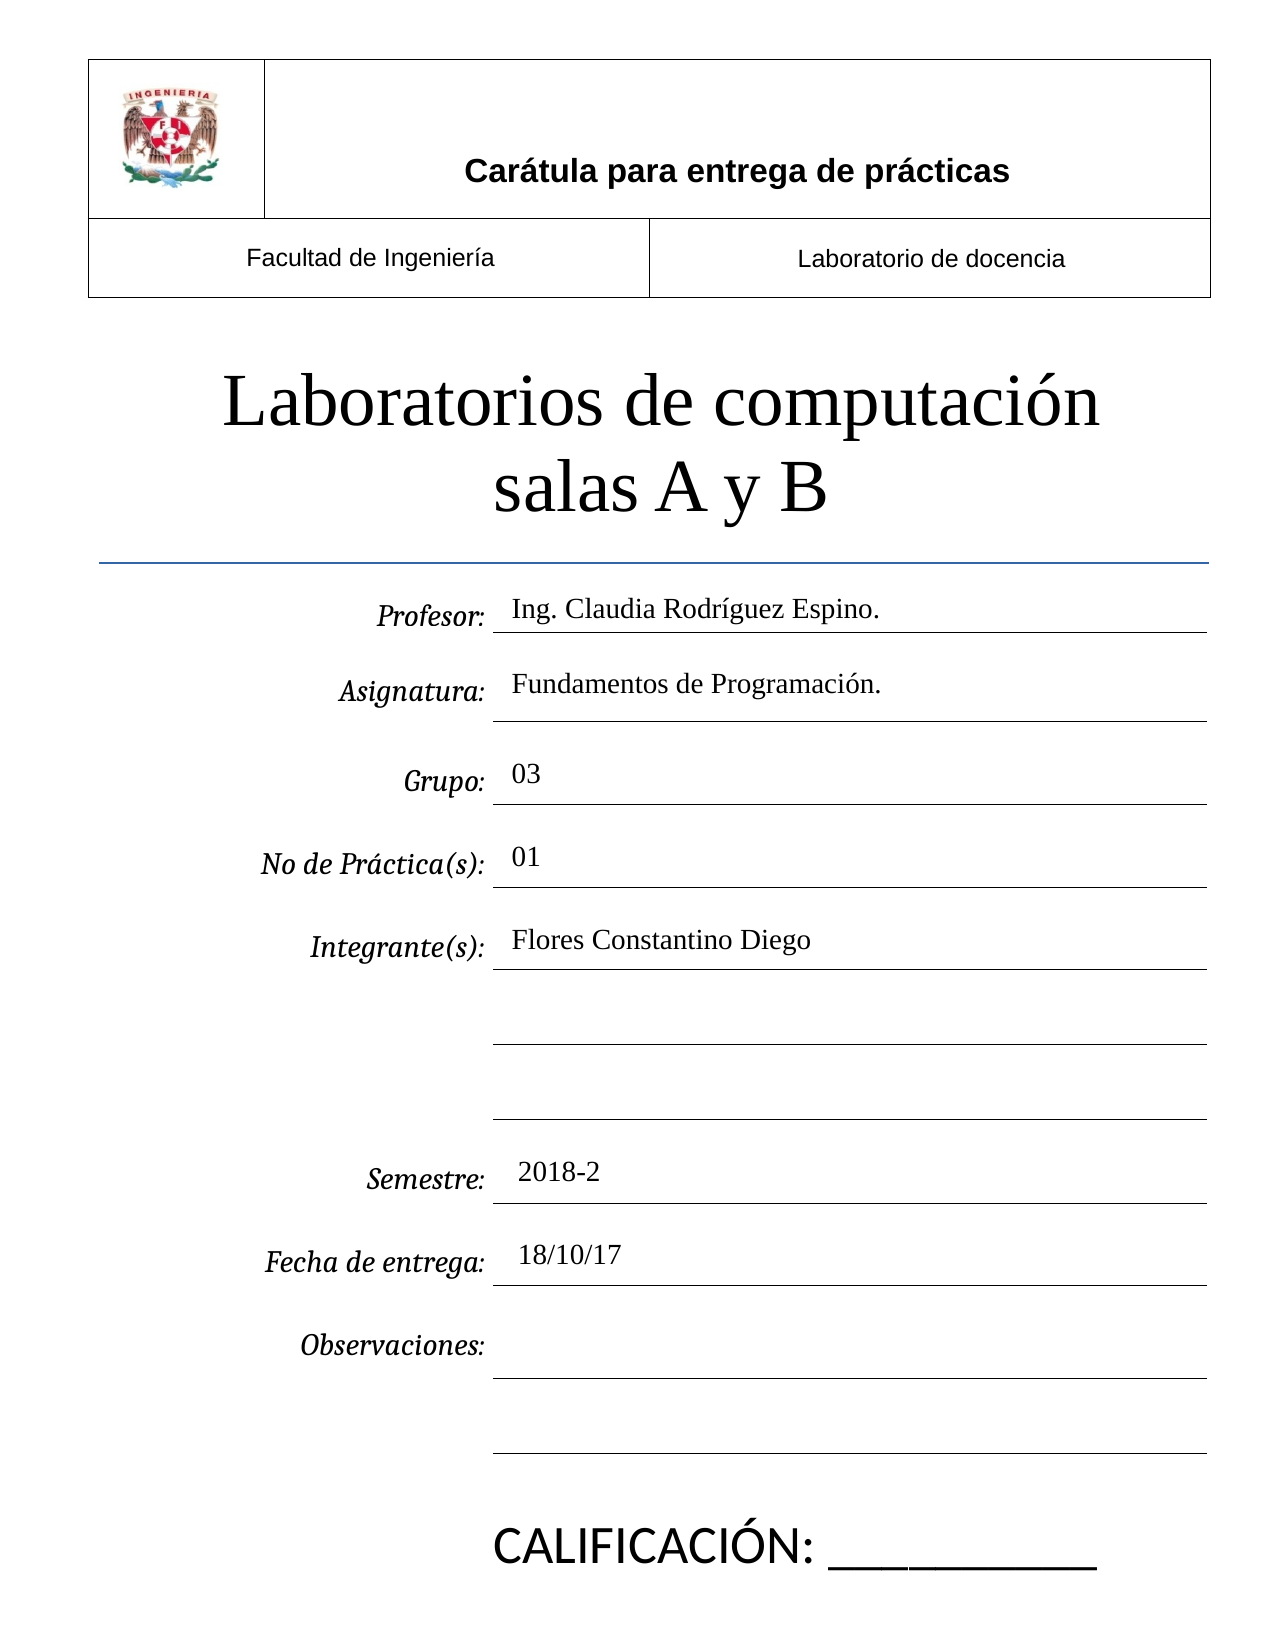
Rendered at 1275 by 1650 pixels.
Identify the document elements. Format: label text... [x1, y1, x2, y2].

text CALIFICACIÓN: __________ [118, 1511, 1205, 1577]
table_cell Facultad de Ingeniería [89, 219, 649, 297]
table_cell [493, 1379, 1207, 1453]
table_cell 2018-2 [493, 1120, 1207, 1202]
table_header Carátula para entrega de prácticas [265, 60, 1210, 217]
table_cell [118, 1378, 493, 1453]
table_cell No de Práctica(s): [118, 804, 493, 887]
table_header Profesor: [118, 564, 493, 631]
table_cell [118, 1044, 493, 1119]
table_cell 03 [493, 722, 1207, 804]
table_cell Flores Constantino Diego [493, 888, 1207, 969]
table_cell Observaciones: [118, 1285, 493, 1378]
table_header [118, 556, 493, 562]
table_cell Fundamentos de Programación. [493, 633, 1207, 721]
table_cell Asignatura: [118, 631, 493, 721]
table_cell Grupo: [118, 721, 493, 804]
table_cell Laboratorio de docencia [650, 219, 1210, 297]
table_cell Fecha de entrega: [118, 1203, 493, 1285]
table_header [493, 556, 1207, 562]
table_cell [493, 970, 1207, 1044]
text Laboratorios de computación [118, 355, 1205, 441]
table_cell 18/10/17 [493, 1204, 1207, 1285]
table_cell [118, 969, 493, 1044]
text salas A y B [118, 441, 1205, 528]
table_cell [493, 1045, 1207, 1119]
table_header [89, 60, 264, 217]
table_header Ing. Claudia Rodríguez Espino. [493, 564, 1207, 631]
table_cell Semestre: [118, 1119, 493, 1202]
table_cell 01 [493, 805, 1207, 887]
table_cell Integrante(s): [118, 887, 493, 969]
table_cell [493, 1286, 1207, 1378]
